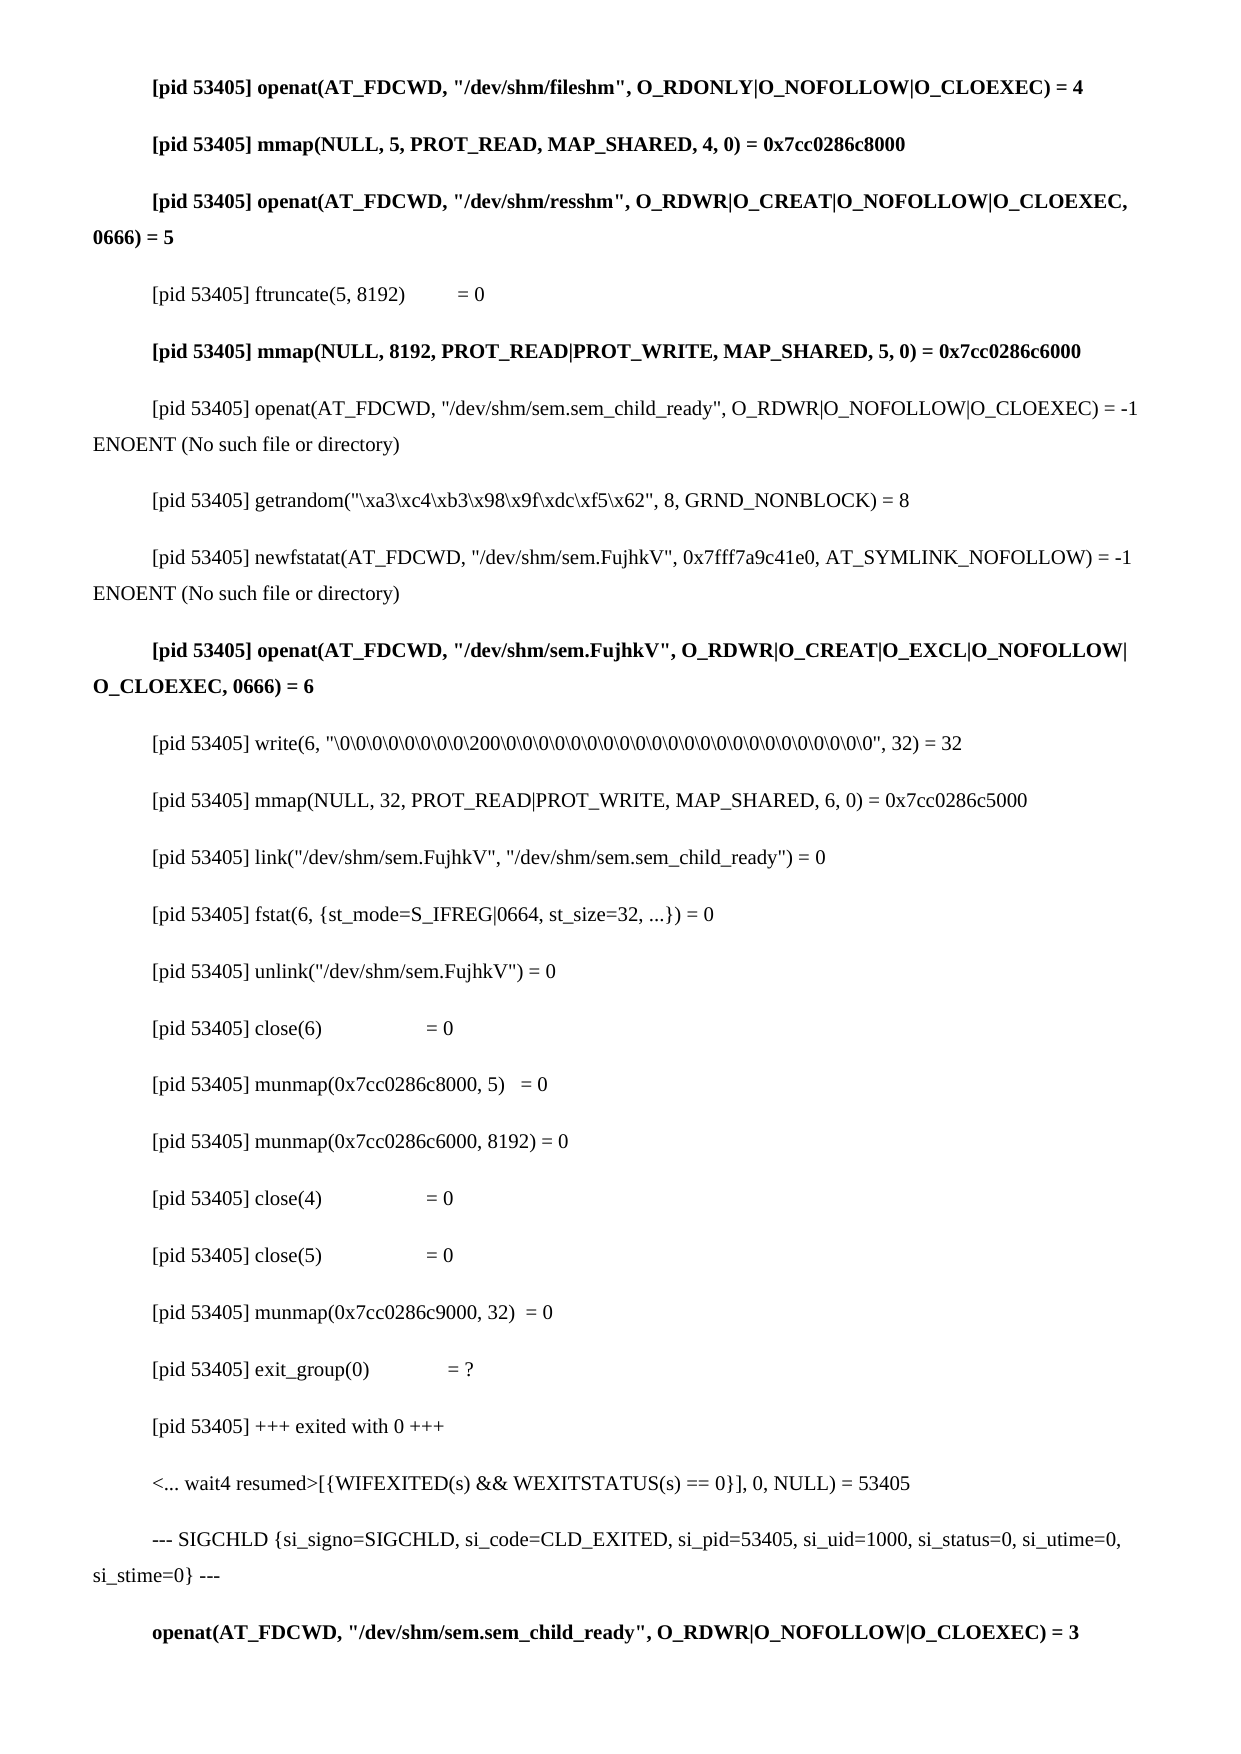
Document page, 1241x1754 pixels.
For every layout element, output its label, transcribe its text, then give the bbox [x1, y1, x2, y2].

text [pid 53405] openat(AT_FDCWD, "/dev/shm/fileshm", O_RDONLY|O_NOFOLLOW|O_CLOEXEC) = 4 [93, 75, 1147, 99]
text openat(AT_FDCWD, "/dev/shm/sem.sem_child_ready", O_RDWR|O_NOFOLLOW|O_CLOEXEC) = 3 [93, 1620, 1147, 1644]
text [pid 53405] link("/dev/shm/sem.FujhkV", "/dev/shm/sem.sem_child_ready") = 0 [93, 845, 1147, 869]
text [pid 53405] +++ exited with 0 +++ [93, 1413, 1147, 1438]
text --- SIGCHLD {si_signo=SIGCHLD, si_code=CLD_EXITED, si_pid=53405, si_uid=1000, si_status=0, si_utime=0, si_stime=0} --- [93, 1527, 1147, 1587]
text [pid 53405] munmap(0x7cc0286c8000, 5) = 0 [93, 1072, 1147, 1096]
text [pid 53405] munmap(0x7cc0286c9000, 32) = 0 [93, 1300, 1147, 1324]
text [pid 53405] exit_group(0) = ? [93, 1357, 1147, 1381]
text [pid 53405] mmap(NULL, 5, PROT_READ, MAP_SHARED, 4, 0) = 0x7cc0286c8000 [93, 132, 1147, 156]
text [pid 53405] munmap(0x7cc0286c6000, 8192) = 0 [93, 1129, 1147, 1153]
text [pid 53405] mmap(NULL, 8192, PROT_READ|PROT_WRITE, MAP_SHARED, 5, 0) = 0x7cc0286c6000 [93, 338, 1147, 363]
text [pid 53405] fstat(6, {st_mode=S_IFREG|0664, st_size=32, ...}) = 0 [93, 902, 1147, 926]
text [pid 53405] ftruncate(5, 8192) = 0 [93, 282, 1147, 306]
text [pid 53405] write(6, "\0\0\0\0\0\0\0\0\200\0\0\0\0\0\0\0\0\0\0\0\0\0\0\0\0\0\0\0\0\0\0\0", 32) = 32 [93, 731, 1147, 755]
text [pid 53405] openat(AT_FDCWD, "/dev/shm/sem.FujhkV", O_RDWR|O_CREAT|O_EXCL|O_NOFOLLOW|O_CLOEXEC, 0666) = 6 [93, 638, 1147, 698]
text [pid 53405] close(5) = 0 [93, 1243, 1147, 1267]
text [pid 53405] openat(AT_FDCWD, "/dev/shm/sem.sem_child_ready", O_RDWR|O_NOFOLLOW|O_CLOEXEC) = -1 ENOENT (No such file or directory) [93, 395, 1147, 456]
text [pid 53405] getrandom("\xa3\xc4\xb3\x98\x9f\xdc\xf5\x62", 8, GRND_NONBLOCK) = 8 [93, 488, 1147, 512]
text [pid 53405] newfstatat(AT_FDCWD, "/dev/shm/sem.FujhkV", 0x7fff7a9c41e0, AT_SYMLINK_NOFOLLOW) = -1 ENOENT (No such file or directory) [93, 545, 1147, 605]
text <... wait4 resumed>[{WIFEXITED(s) && WEXITSTATUS(s) == 0}], 0, NULL) = 53405 [93, 1470, 1147, 1494]
text [pid 53405] openat(AT_FDCWD, "/dev/shm/resshm", O_RDWR|O_CREAT|O_NOFOLLOW|O_CLOEXEC, 0666) = 5 [93, 189, 1147, 249]
text [pid 53405] close(6) = 0 [93, 1015, 1147, 1039]
text [pid 53405] close(4) = 0 [93, 1186, 1147, 1210]
text [pid 53405] mmap(NULL, 32, PROT_READ|PROT_WRITE, MAP_SHARED, 6, 0) = 0x7cc0286c5000 [93, 788, 1147, 812]
text [pid 53405] unlink("/dev/shm/sem.FujhkV") = 0 [93, 958, 1147, 983]
